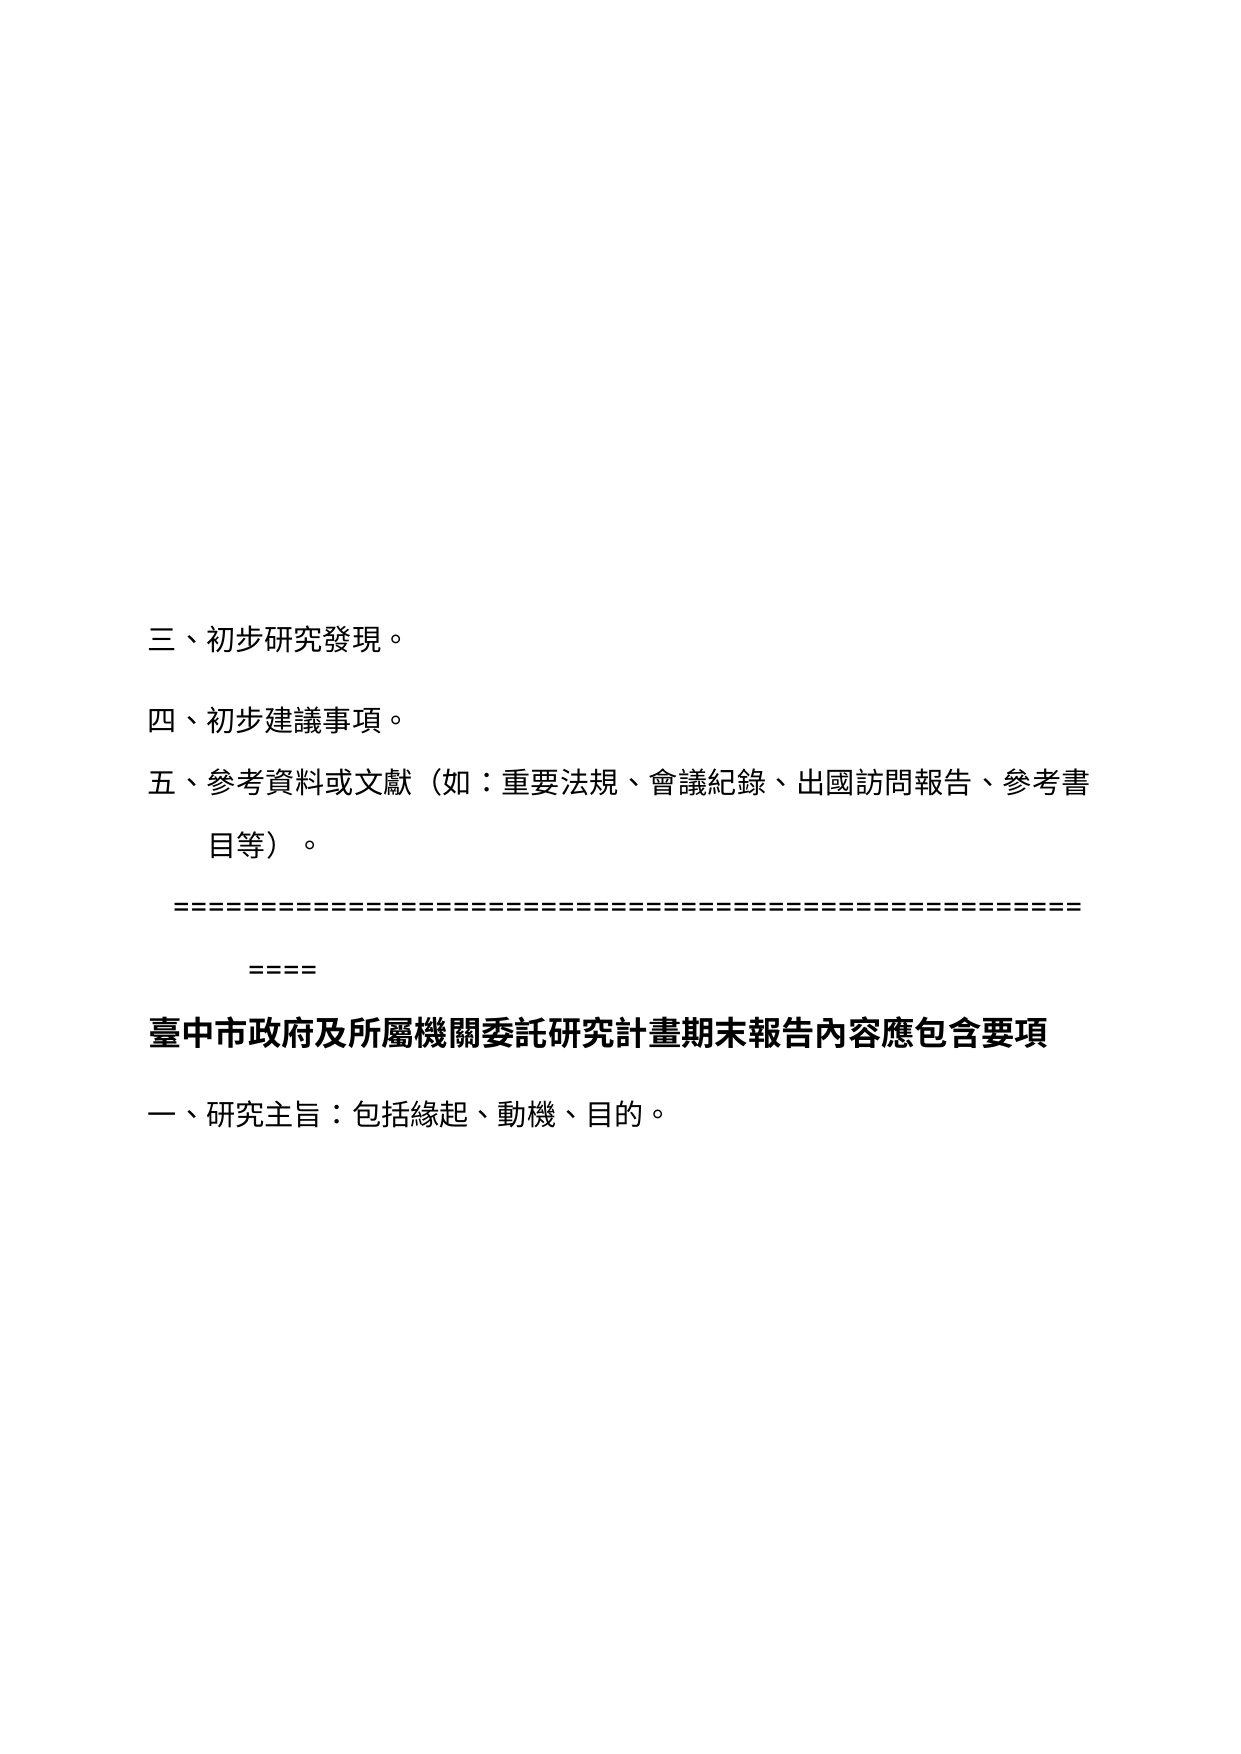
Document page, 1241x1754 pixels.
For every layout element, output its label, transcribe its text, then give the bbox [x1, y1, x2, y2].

text 臺中市政府及所屬機關委託研究計畫期末報告內容應包含要項 [148, 989, 1092, 1052]
text 三、初步研究發現。 [148, 596, 1092, 658]
text 一、研究主旨：包括緣起、動機、目的。 [148, 1071, 1092, 1133]
text 五、參考資料或文獻（如：重要法規、會議紀錄、出國訪問報告、參考書目等）。 [148, 739, 1092, 864]
text ======================================================== [172, 864, 1092, 989]
text 四、初步建議事項。 [148, 677, 1092, 739]
